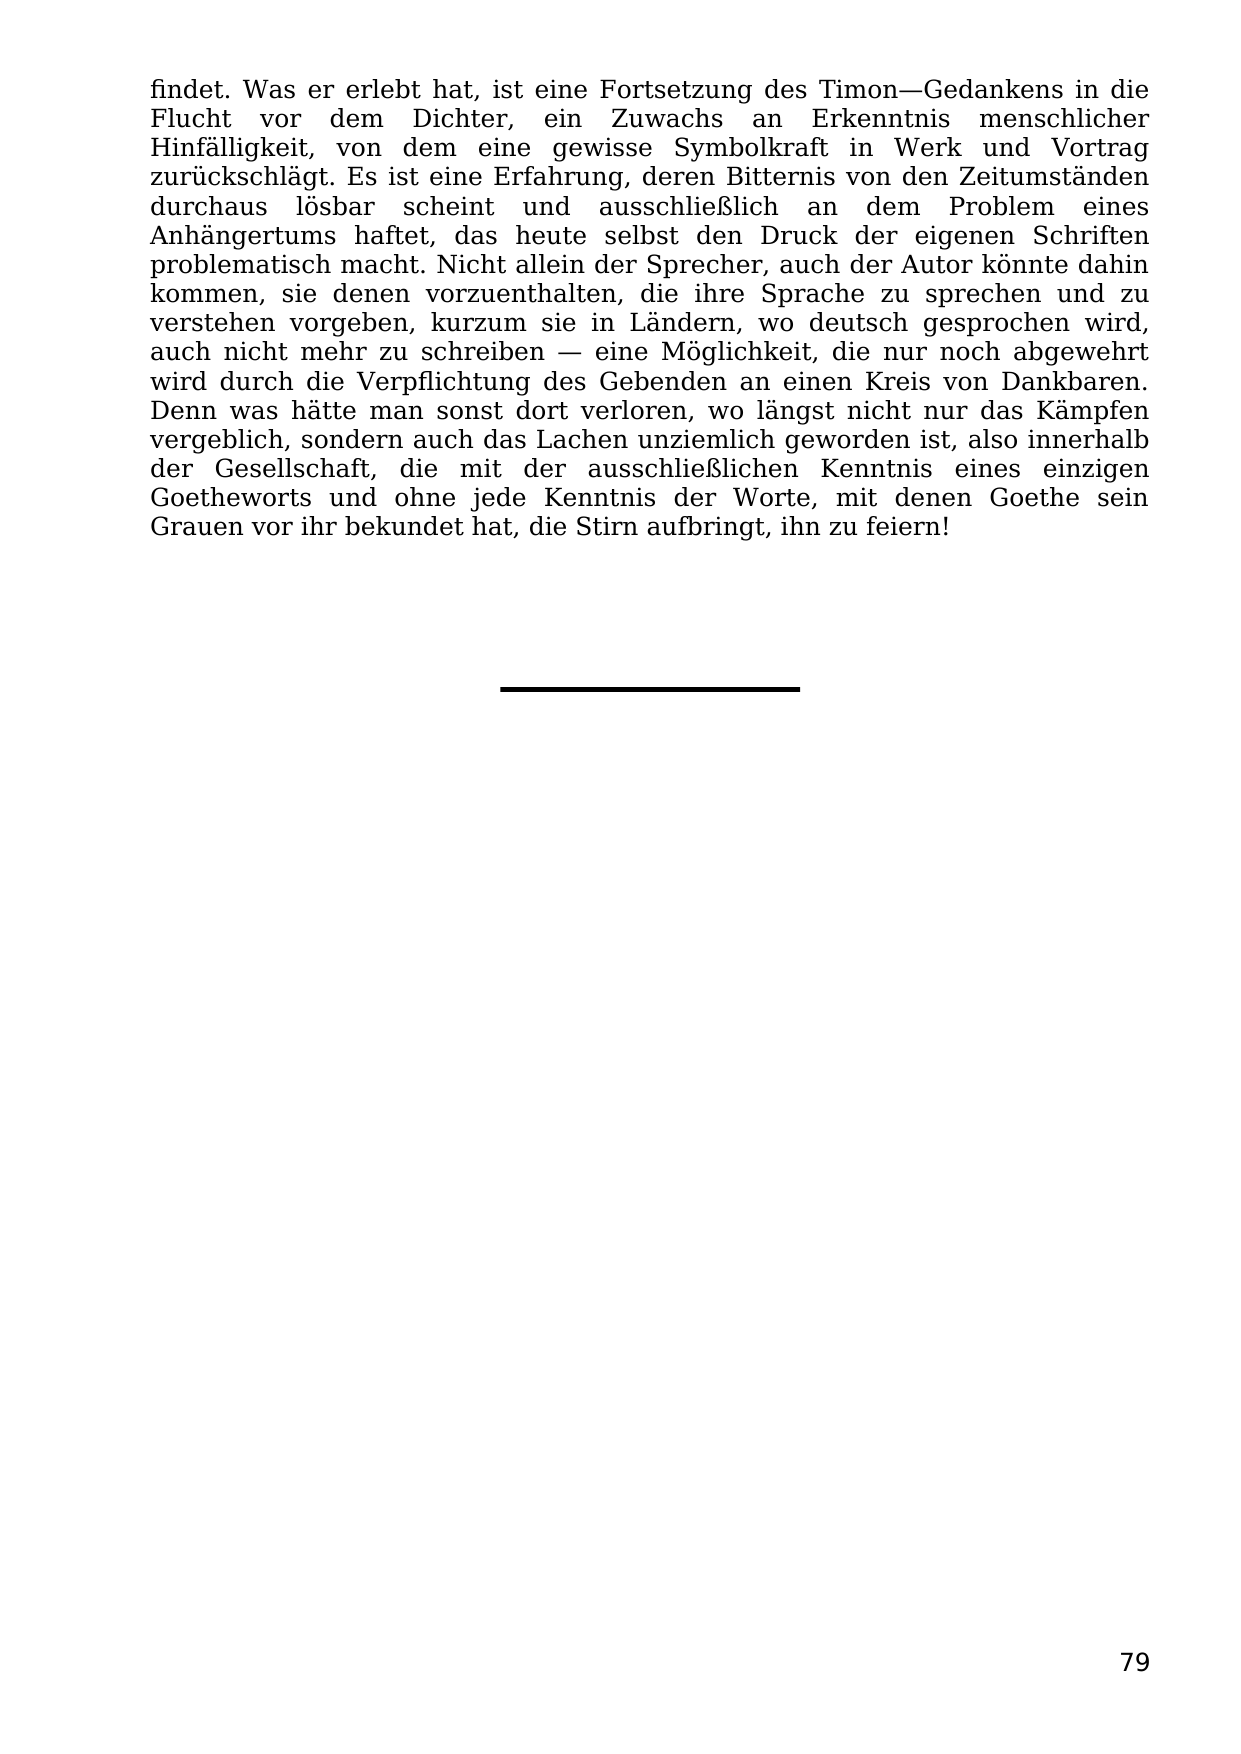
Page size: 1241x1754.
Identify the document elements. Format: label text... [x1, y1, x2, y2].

picture [500, 687, 801, 692]
text findet. Was er erlebt hat, ist eine Fortsetzung des Timon—Gedankens in die Flucht vor dem Dichter, ein Zuwachs an Erkenntnis menschlicher Hinfälligkeit, von dem eine gewisse Symbolkraft in Werk und Vortrag zurückschlägt. Es ist eine Erfahrung, deren Bitternis von den Zeitumständen durchaus lösbar scheint und ausschließlich an dem Problem eines Anhängertums haftet, das heute selbst den Druck der eigenen Schriften problematisch macht. Nicht allein der Sprecher, auch der Autor könnte dahin kommen, sie denen vorzuenthalten, die ihre Sprache zu sprechen und zu verstehen vorgeben, kurzum sie in Ländern, wo deutsch gesprochen wird, auch nicht mehr zu schreiben — eine Möglichkeit, die nur noch abgewehrt wird durch die Verpflichtung des Gebenden an einen Kreis von Dankbaren. Denn was hätte man sonst dort verloren, wo längst nicht nur das Kämpfen vergeblich, sondern auch das Lachen unziemlich geworden ist, also innerhalb der Gesellschaft, die mit der ausschließlichen Kenntnis eines einzigen Goetheworts und ohne jede Kenntnis der Worte, mit denen Goethe sein Grauen vor ihr bekundet hat, die Stirn aufbringt, ihn zu feiern! [150, 75, 1151, 542]
